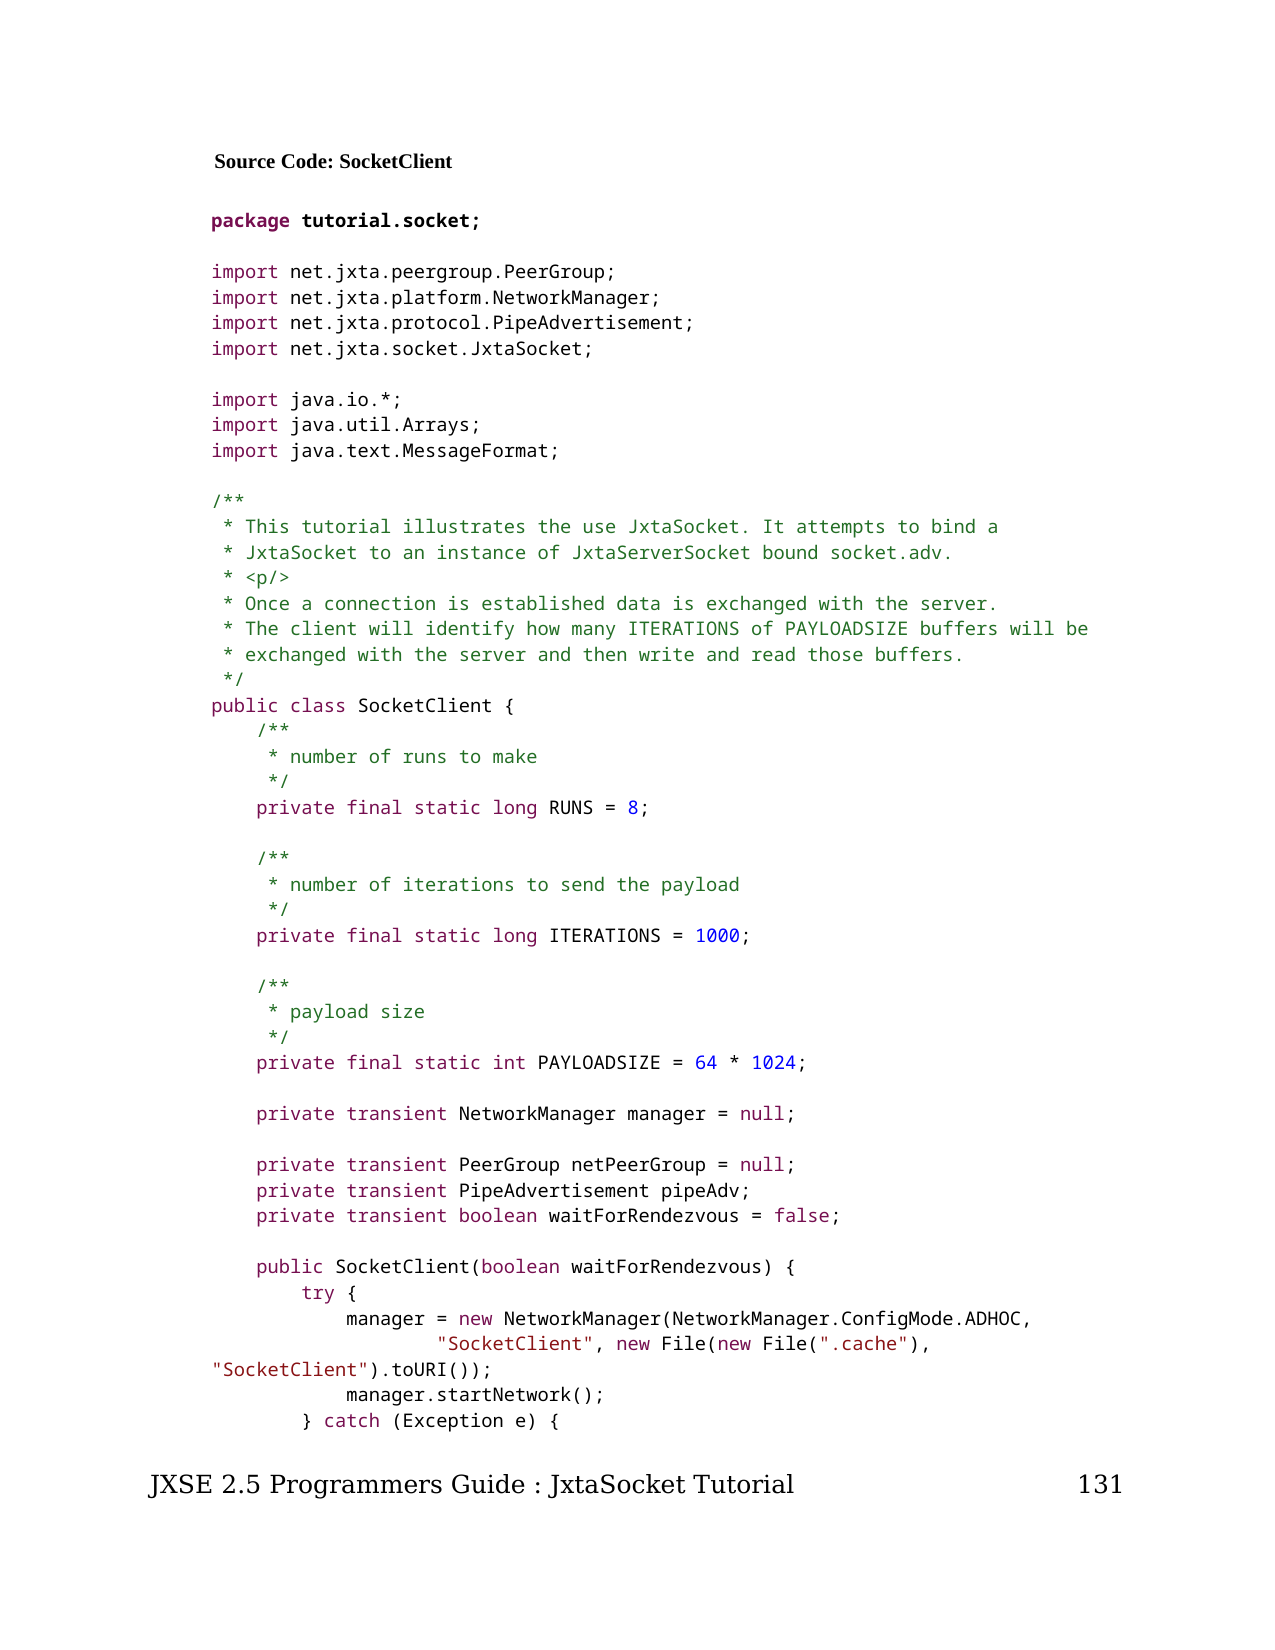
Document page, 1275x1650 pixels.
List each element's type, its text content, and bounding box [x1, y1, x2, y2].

text * number of iterations to send the payload [211, 871, 1125, 897]
text /** [211, 846, 1125, 871]
text manager = new NetworkManager(NetworkManager.ConfigMode.ADHOC, [211, 1305, 1125, 1330]
text */ [211, 1024, 1125, 1050]
text private final static long RUNS = 8; [211, 794, 1125, 820]
text private final static int PAYLOADSIZE = 64 * 1024; [211, 1050, 1125, 1075]
text private transient PipeAdvertisement pipeAdv; [211, 1177, 1125, 1203]
text private transient PeerGroup netPeerGroup = null; [211, 1152, 1125, 1177]
text import java.text.MessageFormat; [211, 437, 1125, 463]
text "SocketClient", new File(new File(".cache"), "SocketClient").toURI()); [211, 1330, 1125, 1381]
text Source Code: SocketClient [214, 150, 1125, 173]
text */ [211, 897, 1125, 922]
text * JxtaSocket to an instance of JxtaServerSocket bound socket.adv. [211, 539, 1125, 565]
text import net.jxta.protocol.PipeAdvertisement; [211, 309, 1125, 335]
text * exchanged with the server and then write and read those buffers. [211, 641, 1125, 667]
text /** [211, 718, 1125, 743]
text * number of runs to make [211, 743, 1125, 769]
text /** [211, 973, 1125, 999]
text * <p/> [211, 565, 1125, 590]
text private final static long ITERATIONS = 1000; [211, 922, 1125, 948]
text */ [211, 769, 1125, 794]
text manager.startNetwork(); [211, 1381, 1125, 1407]
text import net.jxta.peergroup.PeerGroup; [211, 258, 1125, 284]
text } catch (Exception e) { [211, 1407, 1125, 1432]
text import net.jxta.socket.JxtaSocket; [211, 335, 1125, 361]
text * The client will identify how many ITERATIONS of PAYLOADSIZE buffers will be [211, 616, 1125, 641]
text public class SocketClient { [211, 692, 1125, 718]
text /** [211, 488, 1125, 514]
text try { [211, 1279, 1125, 1305]
text import java.util.Arrays; [211, 412, 1125, 437]
text * This tutorial illustrates the use JxtaSocket. It attempts to bind a [211, 514, 1125, 539]
text public SocketClient(boolean waitForRendezvous) { [211, 1254, 1125, 1279]
text * Once a connection is established data is exchanged with the server. [211, 590, 1125, 616]
text import java.io.*; [211, 386, 1125, 412]
text */ [211, 667, 1125, 692]
text private transient boolean waitForRendezvous = false; [211, 1203, 1125, 1228]
text import net.jxta.platform.NetworkManager; [211, 284, 1125, 309]
text package tutorial.socket; [211, 207, 1125, 233]
text * payload size [211, 999, 1125, 1024]
text private transient NetworkManager manager = null; [211, 1101, 1125, 1126]
